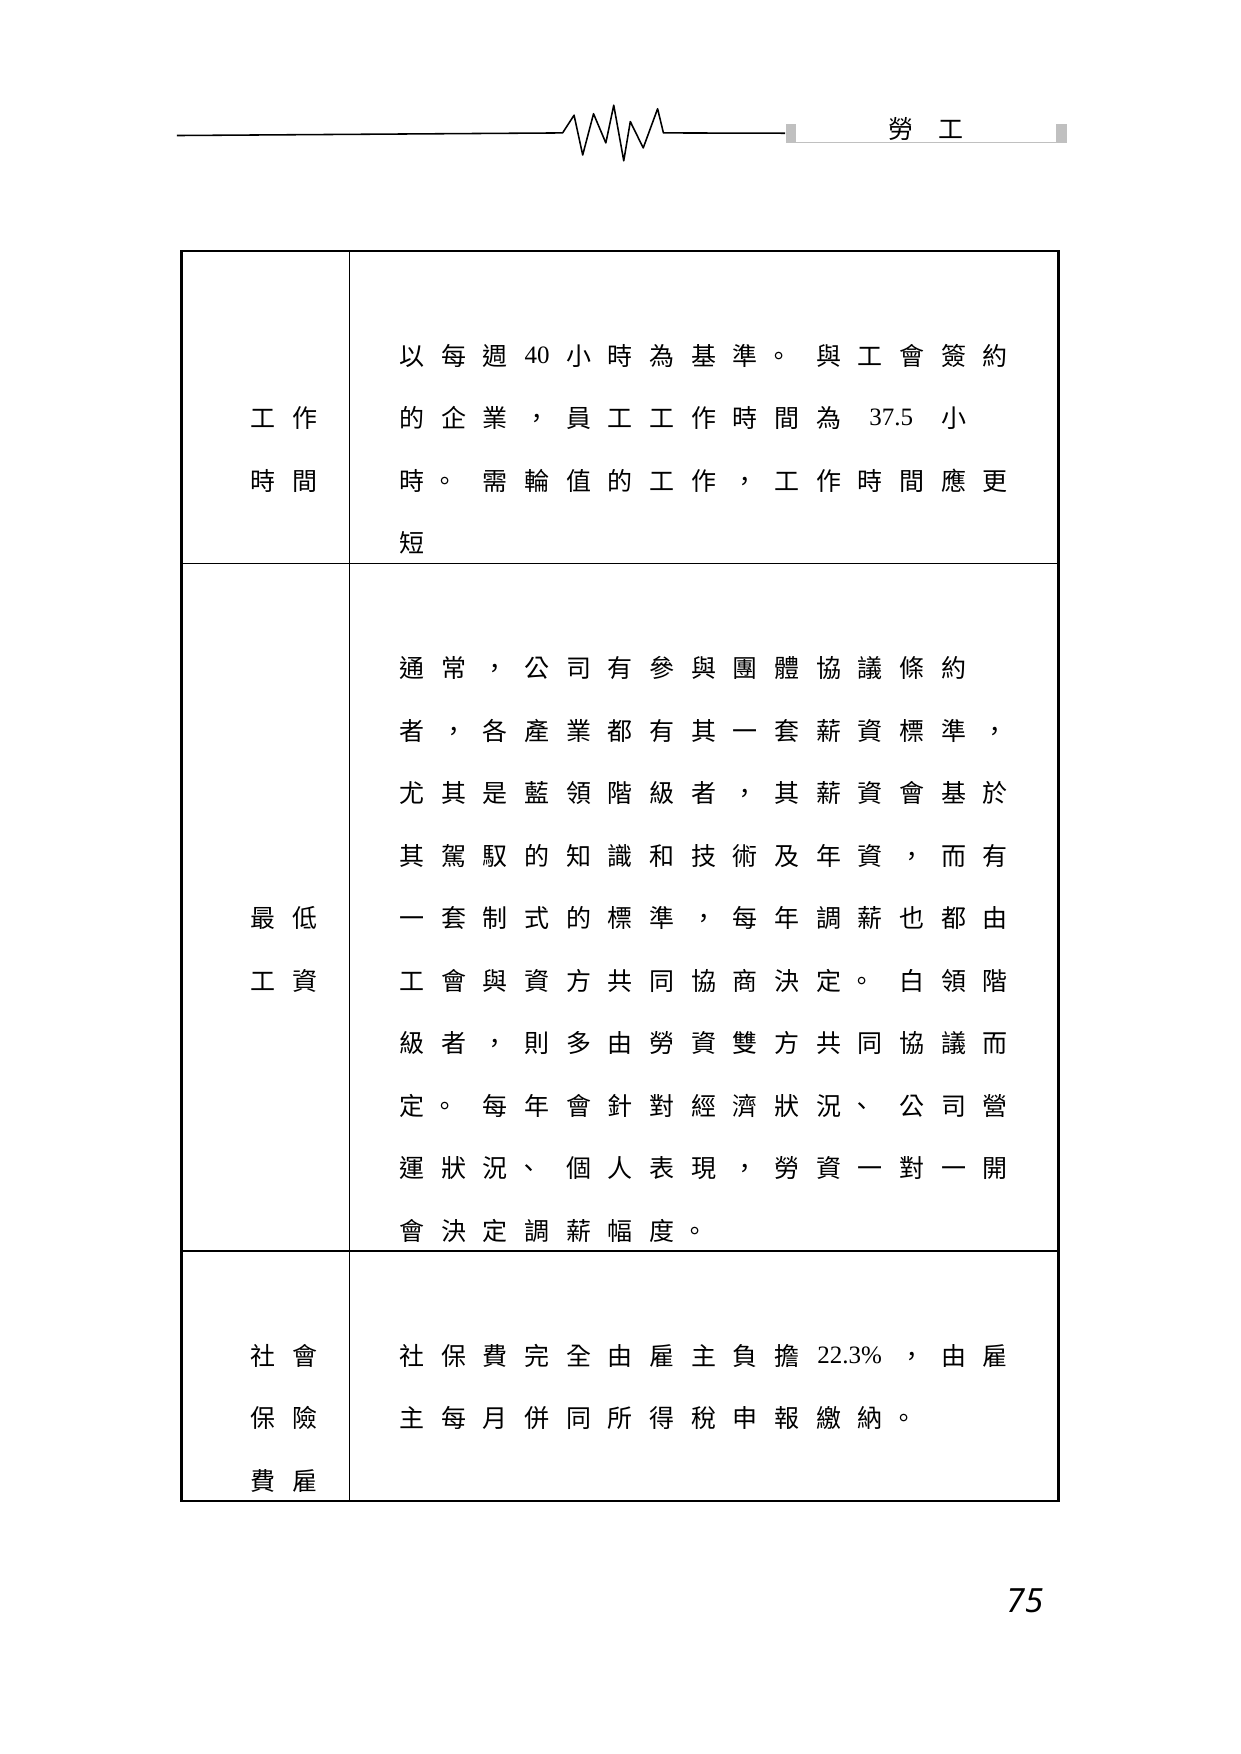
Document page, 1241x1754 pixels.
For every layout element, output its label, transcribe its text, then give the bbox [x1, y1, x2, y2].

table_cell 通常，公司有參與團體協議條約者，各產業都有其一套薪資標準，尤其是藍領階級者，其薪資會基於其駕馭的知識和技術及年資，而有一套制式的標準，每年調薪也都由工會與資方共同協商決定。白領階級者，則多由勞資雙方共同協議而定。每年會針對經濟狀況、公司營運狀況、個人表現，勞資一對一開會決定調薪幅度。 [350, 564, 1057, 1250]
table_cell 最低工資 [183, 564, 349, 1250]
table_cell 社會保險費雇 [183, 1252, 349, 1500]
table_cell 工作時間 [183, 252, 349, 563]
table_cell 社保費完全由雇主負擔22.3%，由雇主每月併同所得稅申報繳納。 [350, 1252, 1057, 1500]
table_cell 以每週40小時為基準。與工會簽約的企業，員工工作時間為37.5小時。需輪值的工作，工作時間應更短 [350, 252, 1057, 563]
